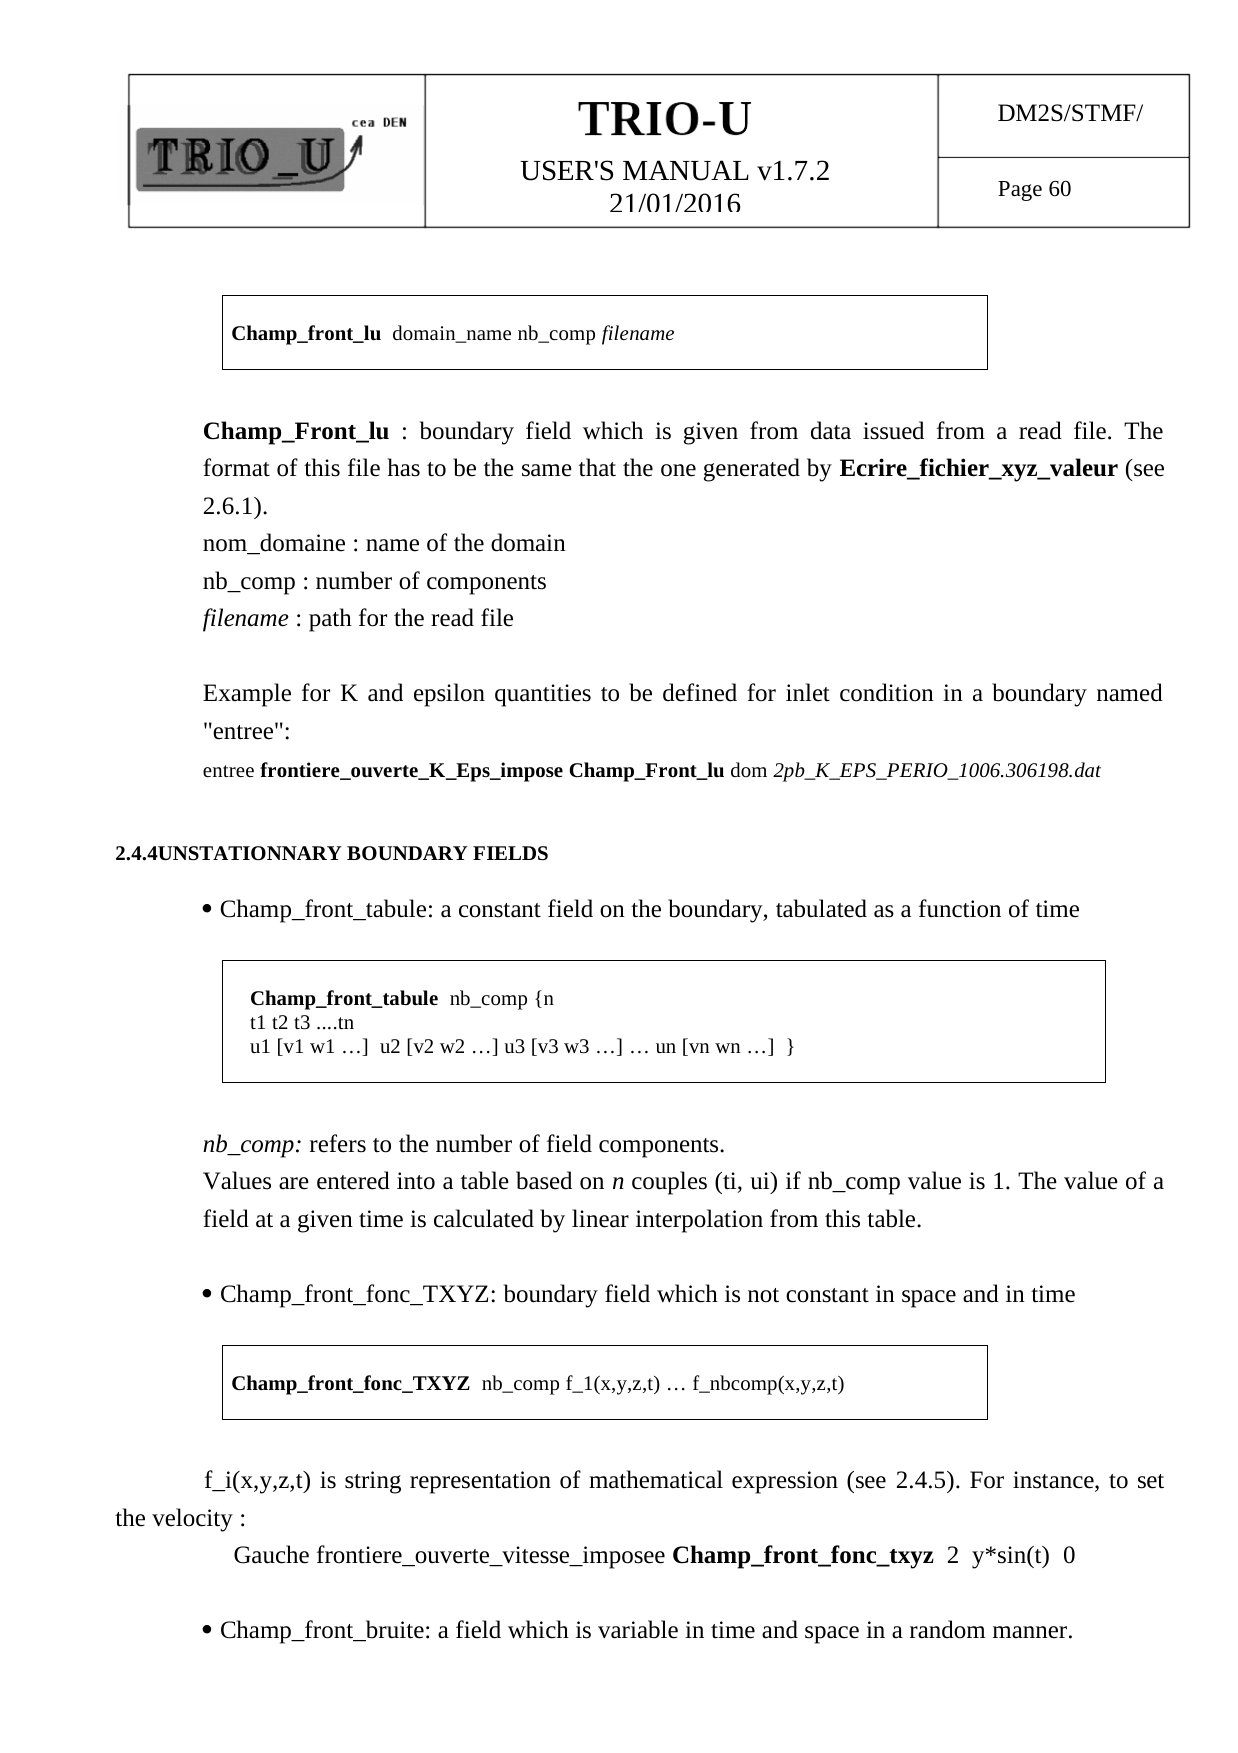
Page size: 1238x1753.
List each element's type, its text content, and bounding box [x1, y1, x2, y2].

text Values are entered into a table based on n couples (ti, ui) if nb_comp value is 1. The value of a field at a given time is calculated by linear interpolation from this table. [203, 1158, 1165, 1233]
text f_i(x,y,z,t) is string representation of mathematical expression (see 2.4.5). For instance, to set the velocity : [115, 1457, 1165, 1532]
text nb_comp : number of components [203, 557, 1165, 594]
text  Champ_front_tabule: a constant field on the boundary, tabulated as a function of time [203, 885, 1165, 923]
text Champ_Front_lu : boundary field which is given from data issued from a read file. The format of this file has to be the same that the one generated by Ecrire_fichier_xyz_valeur (see 2.6.1). [203, 407, 1165, 519]
text  Champ_front_fonc_TXYZ: boundary field which is not constant in space and in time [203, 1270, 1165, 1308]
text nb_comp: refers to the number of field components. [203, 1120, 1165, 1158]
text nom_domaine : name of the domain [203, 519, 1165, 557]
text filename : path for the read file [203, 594, 1165, 632]
text entree frontiere_ouverte_K_Eps_impose Champ_Front_lu dom 2pb_K_EPS_PERIO_1006.306198.dat [203, 744, 1165, 782]
text  Champ_front_bruite: a field which is variable in time and space in a random manner. [203, 1607, 1165, 1644]
text Example for K and epsilon quantities to be defined for inlet condition in a boundary named "entree": [203, 669, 1165, 744]
table_header Champ_front_fonc_TXYZ nb_comp f_1(x,y,z,t) … f_nbcomp(x,y,z,t) [223, 1346, 987, 1418]
subtitle UNSTATIONNARY BOUNDARY FIELDS [115, 840, 1164, 864]
table_header Champ_front_tabule nb_comp {n t1 t2 t3 ....tn u1 [v1 w1 …] u2 [v2 w2 …] u3 [v3 w3 …] … un [vn wn …] } [223, 961, 1105, 1082]
table_header Champ_front_lu domain_name nb_comp filename [223, 296, 987, 368]
text Gauche frontiere_ouverte_vitesse_imposee Champ_front_fonc_txyz 2 y*sin(t) 0 [203, 1532, 1165, 1569]
